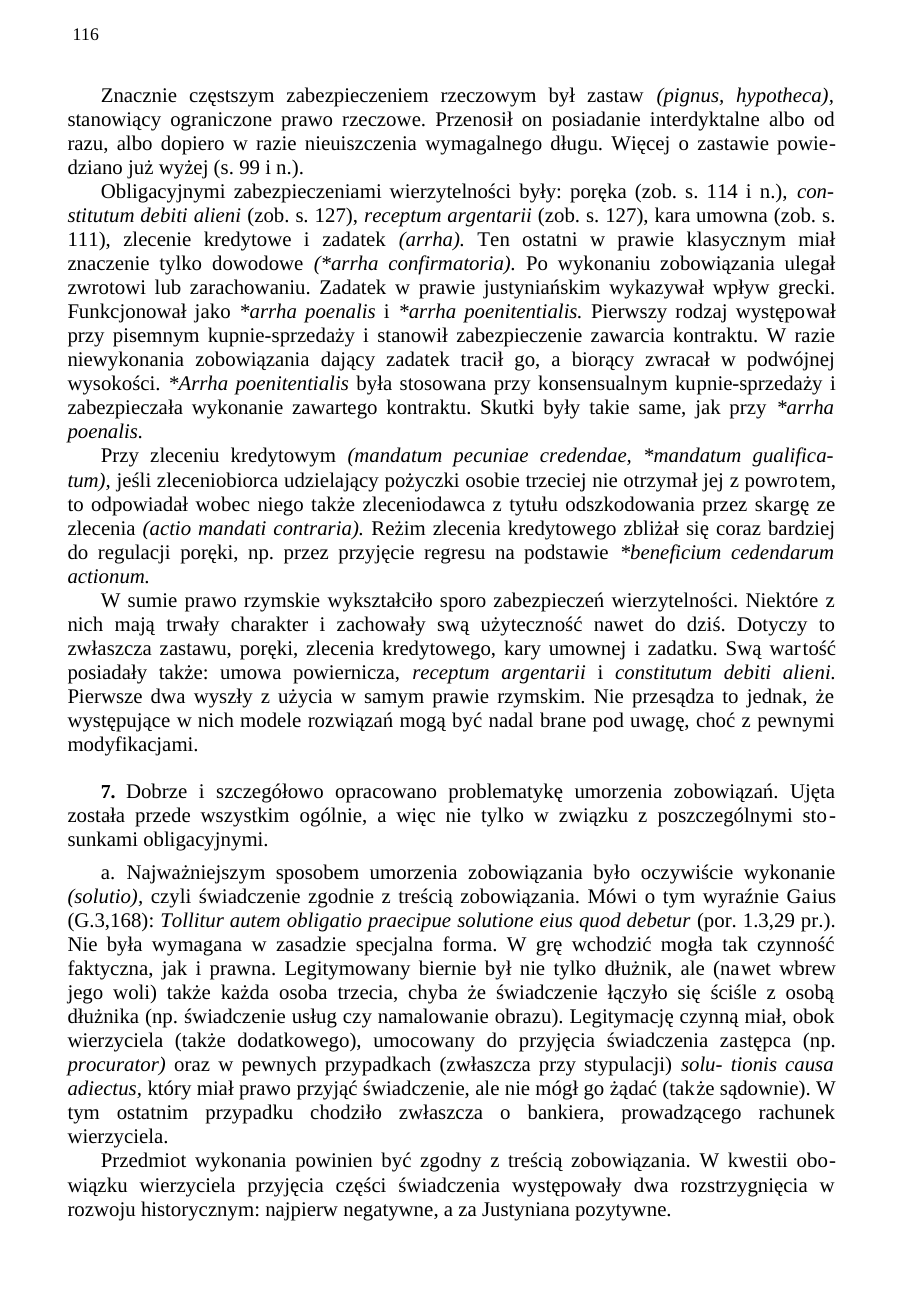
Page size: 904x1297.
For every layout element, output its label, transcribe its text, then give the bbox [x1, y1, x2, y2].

text 116 [72, 23, 101, 44]
list Najważniejszym sposobem umorzenia zobowiązania było oczywiście wykonanie (solutio), czyli świadczenie zgodnie z treścią zobowiązania. Mówi o tym wyraźnie Ga­ius (G.3,168): Tollitur autem obligatio praecipue solutione eius quod debetur (por. 1.3,29 pr.). Nie była wymagana w zasadzie specjalna forma. W grę wchodzić mogła tak czynność faktyczna, jak i prawna. Legitymowany biernie był nie tylko dłużnik, ale (na­wet wbrew jego woli) także każda osoba trzecia, chyba że świadczenie łączyło się ściśle z osobą dłużnika (np. świadczenie usług czy namalowanie obrazu). Legitymację czynną miał, obok wierzyciela (także dodatkowego), umocowany do przyjęcia świadczenia za­stępca (np. procurator) oraz w pewnych przypadkach (zwłaszcza przy stypulacji) solu- tionis causa adiectus, który miał prawo przyjąć świadczenie, ale nie mógł go żądać (tak­że sądownie). W tym ostatnim przypadku chodziło zwłaszcza o bankiera, prowadzącego rachunek wierzyciela. [67, 860, 836, 1148]
list Dobrze i szczegółowo opracowano problematykę umorzenia zobowiązań. Ujęta została przede wszystkim ogólnie, a więc nie tylko w związku z poszczególnymi sto­sunkami obligacyjnymi. [67, 779, 836, 851]
text Przy zleceniu kredytowym (mandatum pecuniae credendae, *mandatum gualifica- tum), jeśli zleceniobiorca udzielający pożyczki osobie trzeciej nie otrzymał jej z powro­tem, to odpowiadał wobec niego także zleceniodawca z tytułu odszkodowania przez skargę ze zlecenia (actio mandati contraria). Reżim zlecenia kredytowego zbliżał się coraz bardziej do regulacji poręki, np. przez przyjęcie regresu na podstawie *beneficium cedendarum actionum. [67, 443, 836, 588]
text Obligacyjnymi zabezpieczeniami wierzytelności były: poręka (zob. s. 114 i n.), con- stitutum debiti alieni (zob. s. 127), receptum argentarii (zob. s. 127), kara umowna (zob. s. 111), zlecenie kredytowe i zadatek (arrha). Ten ostatni w prawie klasycznym miał znaczenie tylko dowodowe (*arrha confirmatoria). Po wykonaniu zobowiązania ulegał zwrotowi lub zarachowaniu. Zadatek w prawie justyniańskim wykazywał wpływ grecki. Funkcjonował jako *arrha poenalis i *arrha poenitentialis. Pierwszy rodzaj występo­wał przy pisemnym kupnie-sprzedaży i stanowił zabezpieczenie zawarcia kontraktu. W razie niewykonania zobowiązania dający zadatek tracił go, a biorący zwracał w podwójnej wysokości. *Arrha poenitentialis była stosowana przy konsensualnym ku­pnie-sprzedaży i zabezpieczała wykonanie zawartego kontraktu. Skutki były takie same, jak przy *arrha poenalis. [67, 179, 836, 443]
text Przedmiot wykonania powinien być zgodny z treścią zobowiązania. W kwestii obo­wiązku wierzyciela przyjęcia części świadczenia występowały dwa rozstrzygnięcia w rozwoju historycznym: najpierw negatywne, a za Justyniana pozytywne. [67, 1148, 836, 1221]
text Znacznie częstszym zabezpieczeniem rzeczowym był zastaw (pignus, hypotheca), stanowiący ograniczone prawo rzeczowe. Przenosił on posiadanie interdyktalne albo od razu, albo dopiero w razie nieuiszczenia wymagalnego długu. Więcej o zastawie powie­dziano już wyżej (s. 99 i n.). [67, 82, 836, 179]
text W sumie prawo rzymskie wykształciło sporo zabezpieczeń wierzytelności. Niektóre z nich mają trwały charakter i zachowały swą użyteczność nawet do dziś. Dotyczy to zwłaszcza zastawu, poręki, zlecenia kredytowego, kary umownej i zadatku. Swą war­tość posiadały także: umowa powiernicza, receptum argentarii i constitutum debiti alie­ni. Pierwsze dwa wyszły z użycia w samym prawie rzymskim. Nie przesądza to jednak, że występujące w nich modele rozwiązań mogą być nadal brane pod uwagę, choć z pewnymi modyfikacjami. [67, 588, 836, 756]
